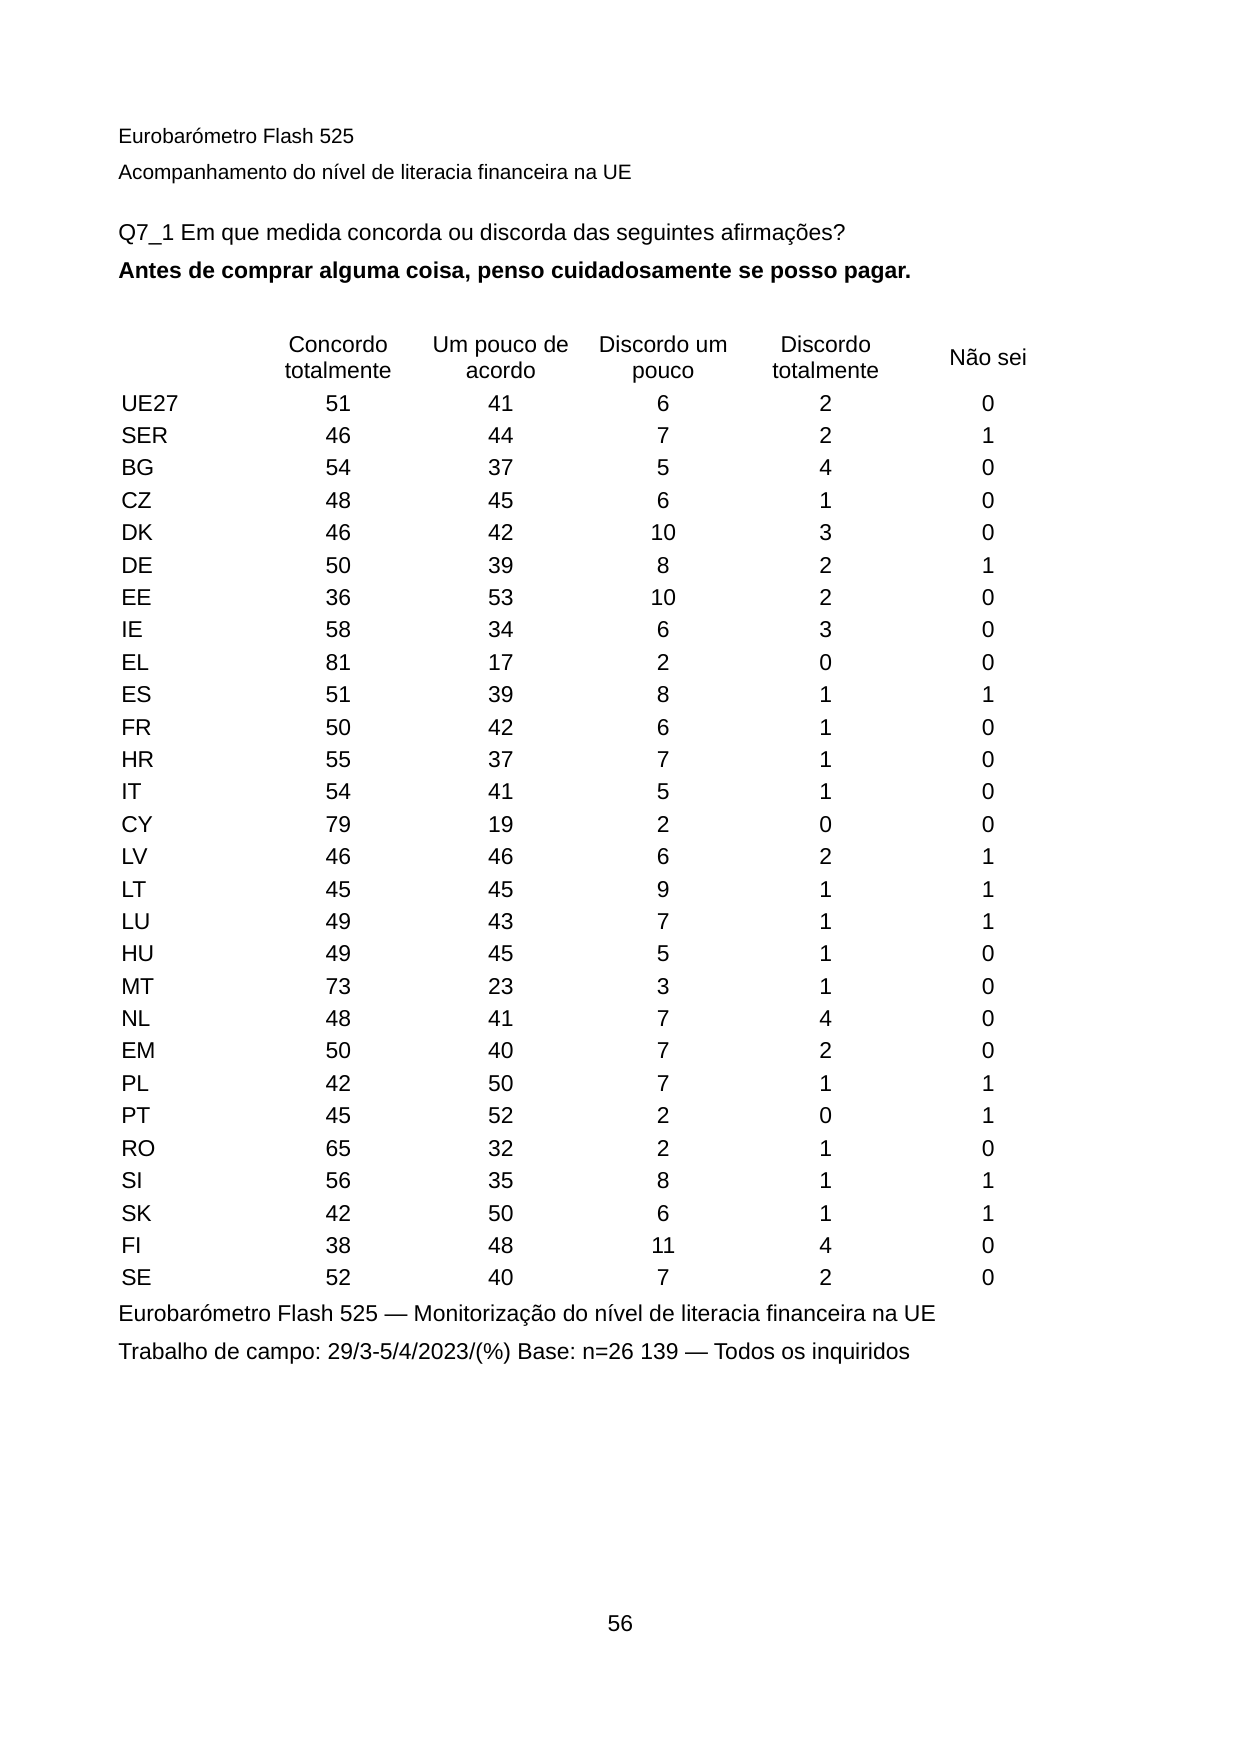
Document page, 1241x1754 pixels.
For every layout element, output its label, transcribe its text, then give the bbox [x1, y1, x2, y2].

table_cell 6 [582, 484, 744, 516]
table_cell 8 [582, 549, 744, 581]
table_cell 0 [907, 484, 1069, 516]
table_cell 56 [257, 1164, 419, 1196]
table_cell 42 [257, 1067, 419, 1099]
table_cell 1 [744, 711, 907, 743]
table_cell FR [118, 711, 257, 743]
table_cell 0 [907, 937, 1069, 970]
text Trabalho de campo: 29/3-5/4/2023/(%) Base: n=26 139 — Todos os inquiridos [118, 1338, 1122, 1364]
table_cell 45 [419, 873, 582, 905]
table_cell 1 [907, 678, 1069, 711]
table_cell 48 [419, 1229, 582, 1261]
table_cell 1 [907, 419, 1069, 451]
table_cell 51 [257, 678, 419, 711]
table_cell 2 [582, 1132, 744, 1164]
table_cell 44 [419, 419, 582, 451]
text Eurobarómetro Flash 525 — Monitorização do nível de literacia financeira na UE [118, 1299, 1122, 1326]
table_cell HU [118, 937, 257, 970]
table_cell 73 [257, 970, 419, 1002]
table_cell MT [118, 970, 257, 1002]
table_cell 37 [419, 743, 582, 775]
table_cell 6 [582, 613, 744, 646]
table_cell 58 [257, 613, 419, 646]
table_cell 23 [419, 970, 582, 1002]
table_cell 0 [907, 711, 1069, 743]
table_cell 1 [744, 1196, 907, 1229]
table_cell 39 [419, 678, 582, 711]
table_cell 7 [582, 1035, 744, 1067]
table_cell 1 [907, 549, 1069, 581]
table_cell 0 [907, 808, 1069, 840]
table_cell 52 [419, 1099, 582, 1132]
table_cell 37 [419, 451, 582, 484]
table_cell 1 [744, 484, 907, 516]
table_cell 4 [744, 1229, 907, 1261]
table_cell 45 [419, 937, 582, 970]
table_cell 1 [744, 775, 907, 808]
table_cell 2 [744, 549, 907, 581]
table_cell 11 [582, 1229, 744, 1261]
table_cell 0 [907, 743, 1069, 775]
table_cell 2 [582, 808, 744, 840]
table_cell 1 [907, 1067, 1069, 1099]
table_cell SE [118, 1261, 257, 1294]
table_cell 0 [907, 613, 1069, 646]
table_cell 48 [257, 484, 419, 516]
table_cell 41 [419, 387, 582, 419]
table_cell 3 [744, 516, 907, 548]
table_cell 4 [744, 451, 907, 484]
table_cell 1 [744, 743, 907, 775]
table_cell 65 [257, 1132, 419, 1164]
table_cell 7 [582, 743, 744, 775]
table_cell 6 [582, 1196, 744, 1229]
table_cell 2 [744, 840, 907, 872]
table_cell 45 [419, 484, 582, 516]
table_cell 4 [744, 1002, 907, 1034]
table_cell 46 [257, 419, 419, 451]
table_cell 0 [907, 516, 1069, 548]
table_cell 0 [907, 646, 1069, 678]
table_cell IT [118, 775, 257, 808]
table_cell RO [118, 1132, 257, 1164]
table_cell 46 [257, 840, 419, 872]
table_cell 0 [744, 1099, 907, 1132]
table_cell 2 [582, 646, 744, 678]
table_cell PT [118, 1099, 257, 1132]
table_cell 7 [582, 1067, 744, 1099]
table_cell 1 [907, 1099, 1069, 1132]
table_cell 2 [744, 1261, 907, 1294]
table_cell 32 [419, 1132, 582, 1164]
table_cell 0 [744, 808, 907, 840]
table_cell 3 [582, 970, 744, 1002]
table_cell 51 [257, 387, 419, 419]
table_cell DK [118, 516, 257, 548]
table_header Discordo um pouco [582, 328, 744, 387]
table_cell 0 [907, 581, 1069, 613]
table_header Concordo totalmente [257, 328, 419, 387]
table_cell 1 [907, 1196, 1069, 1229]
table_cell 81 [257, 646, 419, 678]
table_cell 1 [907, 873, 1069, 905]
table_cell 1 [744, 1067, 907, 1099]
table_cell 1 [907, 1164, 1069, 1196]
table_header Um pouco de acordo [419, 328, 582, 387]
table_cell SER [118, 419, 257, 451]
table_cell LU [118, 905, 257, 937]
table_cell 6 [582, 840, 744, 872]
table_cell 5 [582, 775, 744, 808]
table_cell 6 [582, 387, 744, 419]
table_cell 10 [582, 581, 744, 613]
table_cell 17 [419, 646, 582, 678]
table_cell EM [118, 1035, 257, 1067]
table_cell 6 [582, 711, 744, 743]
text Antes de comprar alguma coisa, penso cuidadosamente se posso pagar. [118, 257, 1122, 284]
table_cell 54 [257, 451, 419, 484]
table_cell 7 [582, 419, 744, 451]
table_cell PL [118, 1067, 257, 1099]
table_cell 0 [907, 1132, 1069, 1164]
table_cell 50 [257, 1035, 419, 1067]
table_cell 1 [744, 937, 907, 970]
table_cell 0 [907, 1035, 1069, 1067]
table_cell 2 [744, 419, 907, 451]
table_cell 19 [419, 808, 582, 840]
table_cell 0 [907, 1229, 1069, 1261]
table_cell 1 [907, 840, 1069, 872]
table_cell 50 [257, 711, 419, 743]
table_header Não sei [907, 328, 1069, 387]
table_cell LV [118, 840, 257, 872]
table_cell 1 [744, 1164, 907, 1196]
table_cell 42 [419, 711, 582, 743]
table_cell 0 [907, 970, 1069, 1002]
table_cell 10 [582, 516, 744, 548]
table_cell 52 [257, 1261, 419, 1294]
table_cell 2 [582, 1099, 744, 1132]
table_cell SI [118, 1164, 257, 1196]
table_cell 2 [744, 581, 907, 613]
table_cell 41 [419, 1002, 582, 1034]
table_cell 49 [257, 905, 419, 937]
table_cell 1 [744, 1132, 907, 1164]
table_cell 50 [257, 549, 419, 581]
table_cell 7 [582, 905, 744, 937]
table_cell 1 [744, 873, 907, 905]
table_cell 54 [257, 775, 419, 808]
table_cell 49 [257, 937, 419, 970]
table_cell BG [118, 451, 257, 484]
table_cell 40 [419, 1261, 582, 1294]
table_cell 1 [744, 905, 907, 937]
table_cell 0 [744, 646, 907, 678]
table_cell 36 [257, 581, 419, 613]
table_cell 42 [257, 1196, 419, 1229]
table_cell 41 [419, 775, 582, 808]
table_cell 0 [907, 451, 1069, 484]
table_cell EL [118, 646, 257, 678]
table_cell 1 [744, 678, 907, 711]
table_header [118, 328, 257, 387]
table_cell DE [118, 549, 257, 581]
table_cell 7 [582, 1261, 744, 1294]
table_cell 50 [419, 1196, 582, 1229]
table_cell 5 [582, 937, 744, 970]
table_cell 53 [419, 581, 582, 613]
table_cell 8 [582, 1164, 744, 1196]
table_cell 9 [582, 873, 744, 905]
table_cell UE27 [118, 387, 257, 419]
table_cell SK [118, 1196, 257, 1229]
table_header Discordo totalmente [744, 328, 907, 387]
table_cell 48 [257, 1002, 419, 1034]
table_cell IE [118, 613, 257, 646]
table_cell CZ [118, 484, 257, 516]
table_cell 45 [257, 873, 419, 905]
table_cell 42 [419, 516, 582, 548]
table_cell 7 [582, 1002, 744, 1034]
table_cell 1 [744, 970, 907, 1002]
table_cell 40 [419, 1035, 582, 1067]
table_cell 3 [744, 613, 907, 646]
table_cell 46 [419, 840, 582, 872]
table_cell 0 [907, 775, 1069, 808]
table_cell 50 [419, 1067, 582, 1099]
table_cell 0 [907, 387, 1069, 419]
table_cell 43 [419, 905, 582, 937]
table_cell 2 [744, 1035, 907, 1067]
table_cell 35 [419, 1164, 582, 1196]
table_cell ES [118, 678, 257, 711]
table_cell HR [118, 743, 257, 775]
table_cell 38 [257, 1229, 419, 1261]
table_cell 45 [257, 1099, 419, 1132]
table_cell LT [118, 873, 257, 905]
table_cell 5 [582, 451, 744, 484]
table_cell 0 [907, 1261, 1069, 1294]
table_cell 39 [419, 549, 582, 581]
text Q7_1 Em que medida concorda ou discorda das seguintes afirmações? [118, 219, 1122, 246]
table_cell NL [118, 1002, 257, 1034]
table_cell 55 [257, 743, 419, 775]
table_cell CY [118, 808, 257, 840]
table_cell 8 [582, 678, 744, 711]
table_cell 1 [907, 905, 1069, 937]
table_cell 34 [419, 613, 582, 646]
table_cell 0 [907, 1002, 1069, 1034]
table_cell FI [118, 1229, 257, 1261]
table_cell 2 [744, 387, 907, 419]
table_cell EE [118, 581, 257, 613]
table_cell 46 [257, 516, 419, 548]
table_cell 79 [257, 808, 419, 840]
